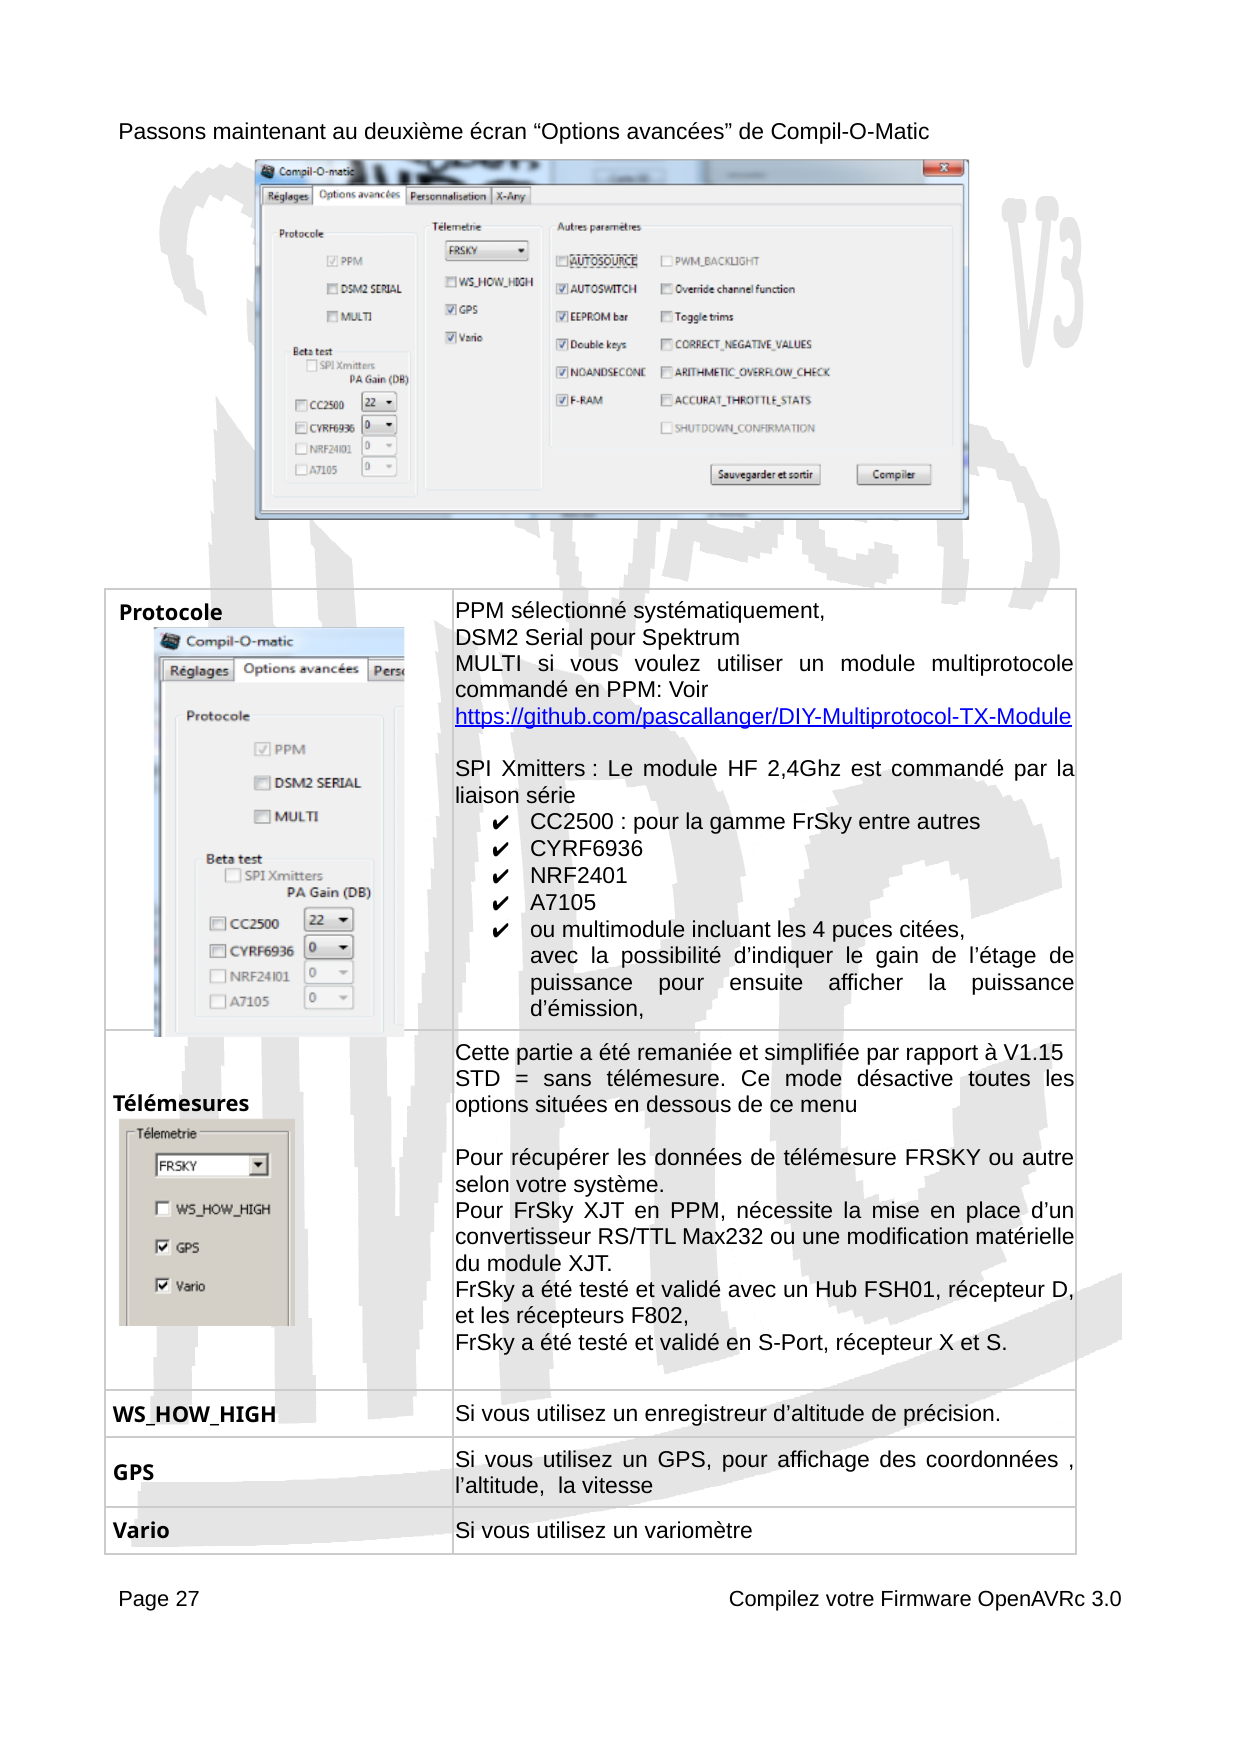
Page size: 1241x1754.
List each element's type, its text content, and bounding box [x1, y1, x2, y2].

table_header PPM sélectionné systématiquement, DSM2 Serial pour Spektrum MULTI si vous voulez utiliser un module multiprotocole commandé en PPM: Voir https://github.com/pascallanger/DIY-Multiprotocol-TX-Module SPI Xmitters : Le module HF 2,4Ghz est commandé par la liaison série CC2500 : pour la gamme FrSky entre autres CYRF6936 NRF2401 A7105 ou multimodule incluant les 4 puces citées, avec la possibilité d’indiquer le gain de l’étage de puissance pour ensuite afficher la puissance d’émission, [454, 590, 1075, 1029]
table_cell Télémesures [106, 1031, 452, 1389]
table_cell Si vous utilisez un GPS, pour affichage des coordonnées , l’altitude, la vitesse [454, 1438, 1075, 1506]
picture [254, 159, 970, 520]
table_cell Si vous utilisez un enregistreur d’altitude de précision. [454, 1391, 1075, 1436]
picture [118, 1118, 295, 1326]
table_cell WS_HOW_HIGH [106, 1391, 452, 1436]
table_cell Si vous utilisez un variomètre [454, 1508, 1075, 1553]
table_cell Cette partie a été remaniée et simplifiée par rapport à V1.15 STD = sans télémesure. Ce mode désactive toutes les options situées en dessous de ce menu Pour récupérer les données de télémesure FRSKY ou autre selon votre système. Pour FrSky XJT en PPM, nécessite la mise en place d’un convertisseur RS/TTL Max232 ou une modification matérielle du module XJT. FrSky a été testé et validé avec un Hub FSH01, récepteur D, et les récepteurs F802, FrSky a été testé et validé en S-Port, récepteur X et S. [454, 1031, 1075, 1389]
table_cell GPS [106, 1438, 452, 1506]
text Passons maintenant au deuxième écran “Options avancées” de Compil-O-Matic [118, 118, 1122, 144]
table_header Protocole [106, 590, 452, 1029]
picture [153, 627, 405, 1037]
table_cell Vario [106, 1508, 452, 1553]
